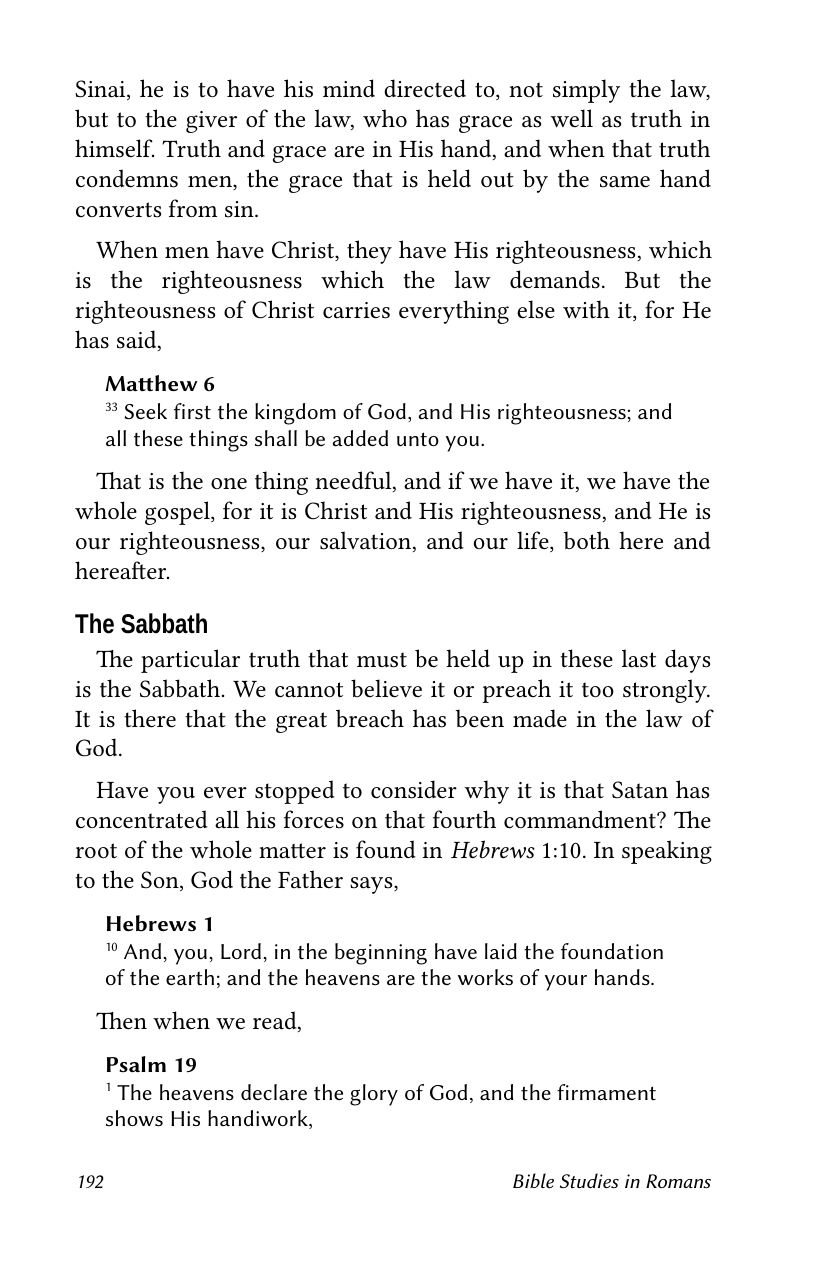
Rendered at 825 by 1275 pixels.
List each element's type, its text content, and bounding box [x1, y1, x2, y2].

text Sinai, he is to have his mind directed to, not simply the law, but to the giver of the law, who has grace as well as truth in himself. Truth and grace are in His hand, and when that truth condemns men, the grace that is held out by the same hand converts from sin. [75, 75, 712, 223]
text 1 The heavens declare the glory of God, and the firmament shows His handiwork, [105, 1079, 682, 1132]
text 33 Seek first the kingdom of God, and His righteousness; and all these things shall be added unto you. [105, 399, 682, 452]
text Hebrews 1 [105, 911, 712, 937]
text The particular truth that must be held up in these last days is the Sabbath. We cannot believe it or preach it too strongly. It is there that the great breach has been made in the law of God. [75, 645, 712, 763]
text That is the one thing needful, and if we have it, we have the whole gospel, for it is Christ and His righteousness, and He is our righteousness, our salvation, and our life, both here and hereafter. [75, 467, 712, 585]
text Matthew 6 [105, 371, 712, 397]
subtitle The Sabbath [75, 608, 712, 639]
text Psalm 19 [105, 1052, 712, 1078]
text 10 And, you, Lord, in the beginning have laid the foundation of the earth; and the heavens are the works of your hands. [105, 939, 682, 991]
text Then when we read, [75, 1007, 712, 1036]
text Have you ever stopped to consider why it is that Satan has concentrated all his forces on that fourth commandment? The root of the whole matter is found in Hebrews 1:10. In speaking to the Son, God the Father says, [75, 776, 712, 895]
text When men have Christ, they have His righteousness, which is the righteousness which the law demands. But the righteousness of Christ carries everything else with it, for He has said, [75, 237, 712, 355]
